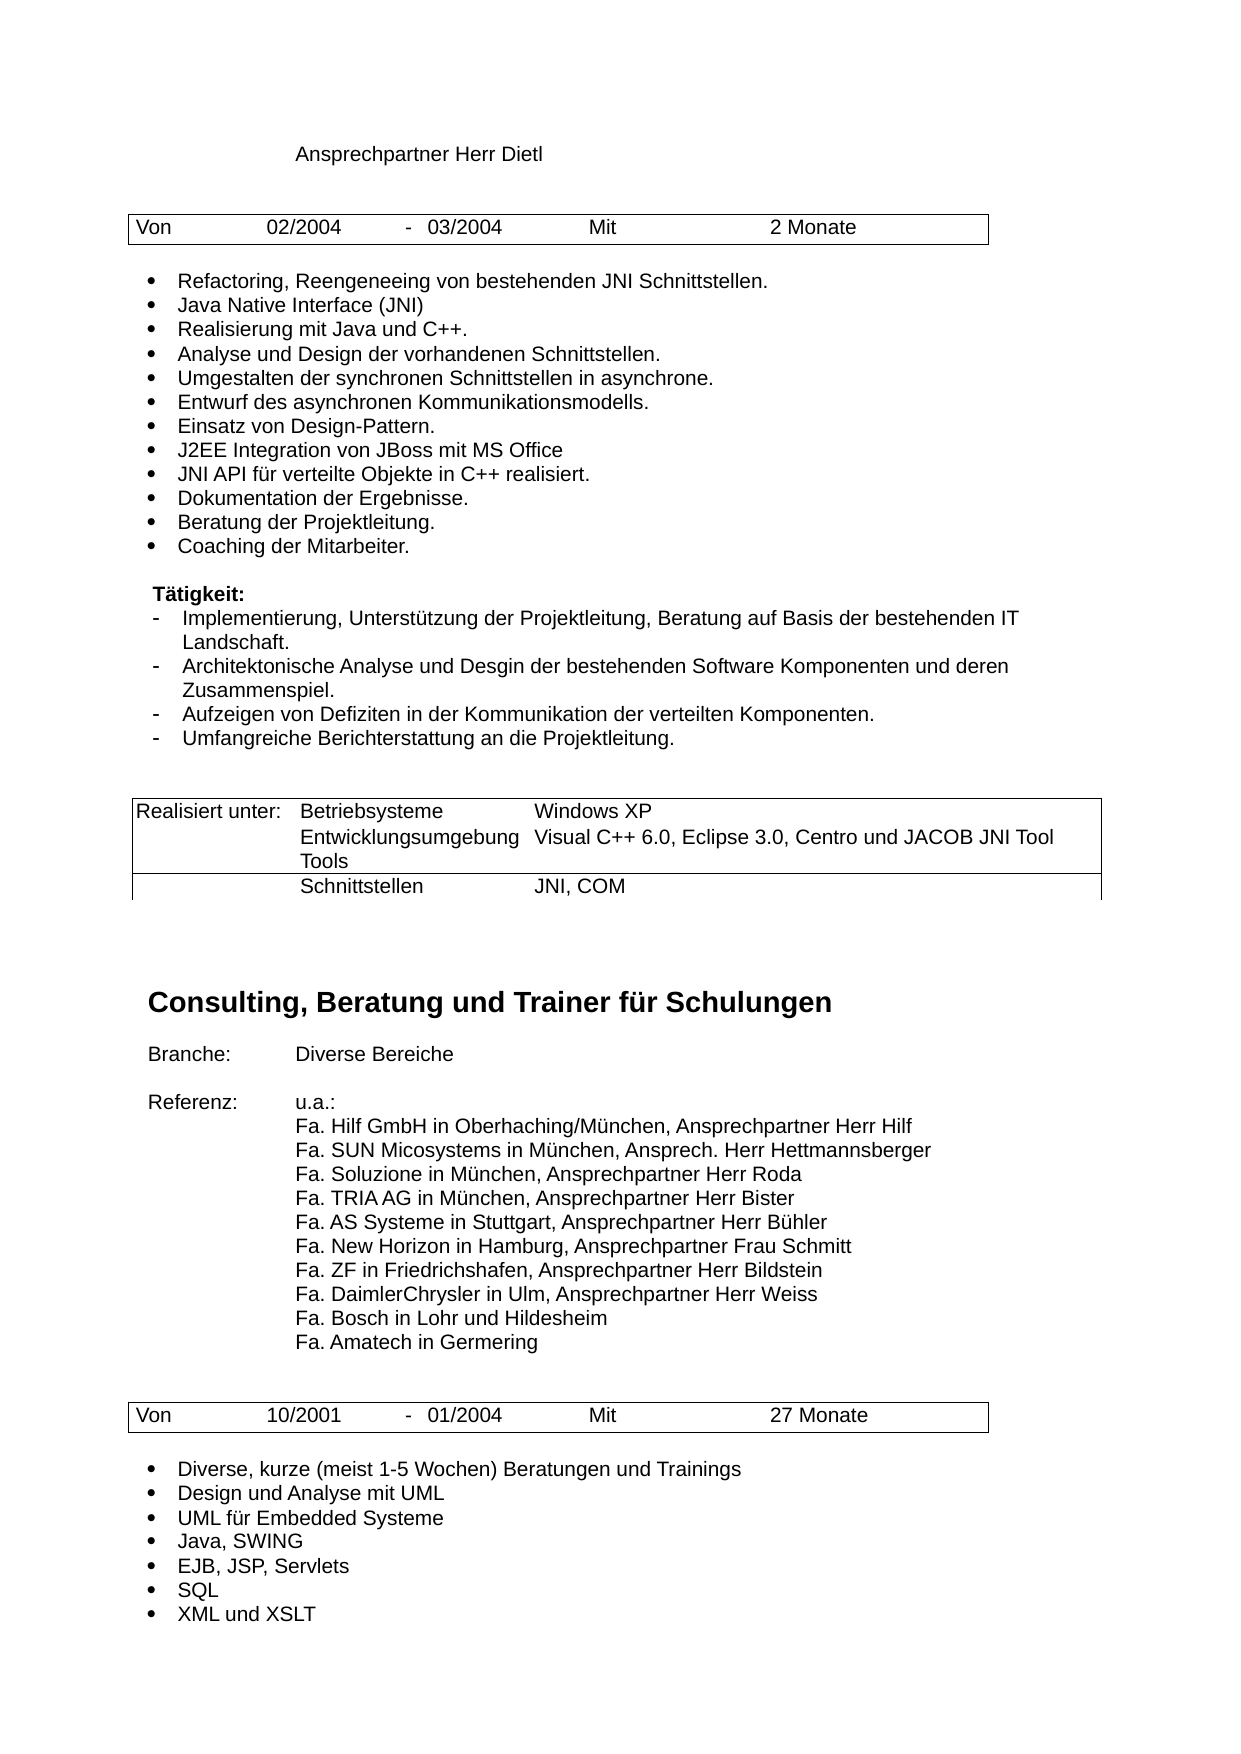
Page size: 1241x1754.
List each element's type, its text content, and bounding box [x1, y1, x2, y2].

table_header Betriebsysteme [297, 799, 531, 825]
list Einsatz von Design-Pattern. [148, 413, 1110, 438]
list XML und XSLT [148, 1602, 1110, 1626]
text Fa. ZF in Friedrichshafen, Ansprechpartner Herr Bildstein [221, 1258, 1110, 1282]
list Beratung der Projektleitung. [148, 510, 1110, 534]
table_cell [133, 825, 297, 873]
table_header Realisiert unter: [133, 799, 297, 825]
text Fa. SUN Micosystems in München, Ansprech. Herr Hettmannsberger [221, 1138, 1110, 1162]
text Fa. New Horizon in Hamburg, Ansprechpartner Frau Schmitt [221, 1234, 1110, 1258]
text Fa. Bosch in Lohr und Hildesheim [221, 1306, 1110, 1330]
list EJB, JSP, Servlets [148, 1553, 1110, 1577]
table_header 10/2001 [259, 1403, 398, 1432]
table_header 27 Monate [763, 1403, 988, 1432]
list Realisierung mit Java und C++. [148, 317, 1110, 341]
list Diverse, kurze (meist 1-5 Wochen) Beratungen und Trainings [148, 1457, 1110, 1481]
text Fa. Hilf GmbH in Oberhaching/München, Ansprechpartner Herr Hilf [221, 1114, 1110, 1138]
table_header Mit [581, 215, 762, 244]
text Fa. TRIA AG in München, Ansprechpartner Herr Bister [221, 1186, 1110, 1210]
text Fa. DaimlerChrysler in Ulm, Ansprechpartner Herr Weiss [221, 1282, 1110, 1306]
list SQL [148, 1577, 1110, 1602]
list J2EE Integration von JBoss mit MS Office [148, 438, 1110, 462]
text Tätigkeit: [152, 582, 1110, 606]
text Fa. Soluzione in München, Ansprechpartner Herr Roda [221, 1162, 1110, 1186]
list Refactoring, Reengeneeing von bestehenden JNI Schnittstellen. [148, 269, 1110, 293]
table_header - [398, 1403, 420, 1432]
list JNI API für verteilte Objekte in C++ realisiert. [148, 462, 1110, 486]
list Analyse und Design der vorhandenen Schnittstellen. [148, 341, 1110, 365]
table_cell JNI, COM [531, 874, 1101, 900]
list Coaching der Mitarbeiter. [148, 534, 1110, 558]
list Design und Analyse mit UML [148, 1481, 1110, 1505]
table_header Von [129, 215, 259, 244]
text Ansprechpartner Herr Dietl [221, 142, 1110, 166]
text Referenz: u.a.: [148, 1090, 1110, 1114]
subtitle Consulting, Beratung und Trainer für Schulungen [148, 985, 1110, 1018]
list Umfangreiche Berichterstattung an die Projektleitung. [152, 726, 1110, 750]
table_cell Visual C++ 6.0, Eclipse 3.0, Centro und JACOB JNI Tool [531, 825, 1101, 873]
table_header 02/2004 [259, 215, 398, 244]
table_cell Entwicklungsumgebung Tools [297, 825, 531, 873]
table_header Von [129, 1403, 259, 1432]
list Aufzeigen von Defiziten in der Kommunikation der verteilten Komponenten. [152, 702, 1110, 726]
table_header Mit [581, 1403, 762, 1432]
table_cell [133, 874, 297, 900]
text Branche: Diverse Bereiche [148, 1042, 1110, 1066]
text Fa. AS Systeme in Stuttgart, Ansprechpartner Herr Bühler [221, 1210, 1110, 1234]
list UML für Embedded Systeme [148, 1505, 1110, 1529]
table_header 2 Monate [763, 215, 988, 244]
list Umgestalten der synchronen Schnittstellen in asynchrone. [148, 365, 1110, 389]
table_header - [398, 215, 420, 244]
table_header 03/2004 [420, 215, 581, 244]
list Implementierung, Unterstützung der Projektleitung, Beratung auf Basis der bestehenden IT Landschaft. [152, 606, 1110, 654]
list Architektonische Analyse und Desgin der bestehenden Software Komponenten und deren Zusammenspiel. [152, 654, 1110, 702]
list Java Native Interface (JNI) [148, 293, 1110, 317]
list Dokumentation der Ergebnisse. [148, 486, 1110, 510]
table_header Windows XP [531, 799, 1101, 825]
text Fa. Amatech in Germering [221, 1330, 1110, 1354]
list Java, SWING [148, 1529, 1110, 1553]
table_cell Schnittstellen [297, 874, 531, 900]
list Entwurf des asynchronen Kommunikationsmodells. [148, 389, 1110, 413]
table_header 01/2004 [420, 1403, 581, 1432]
